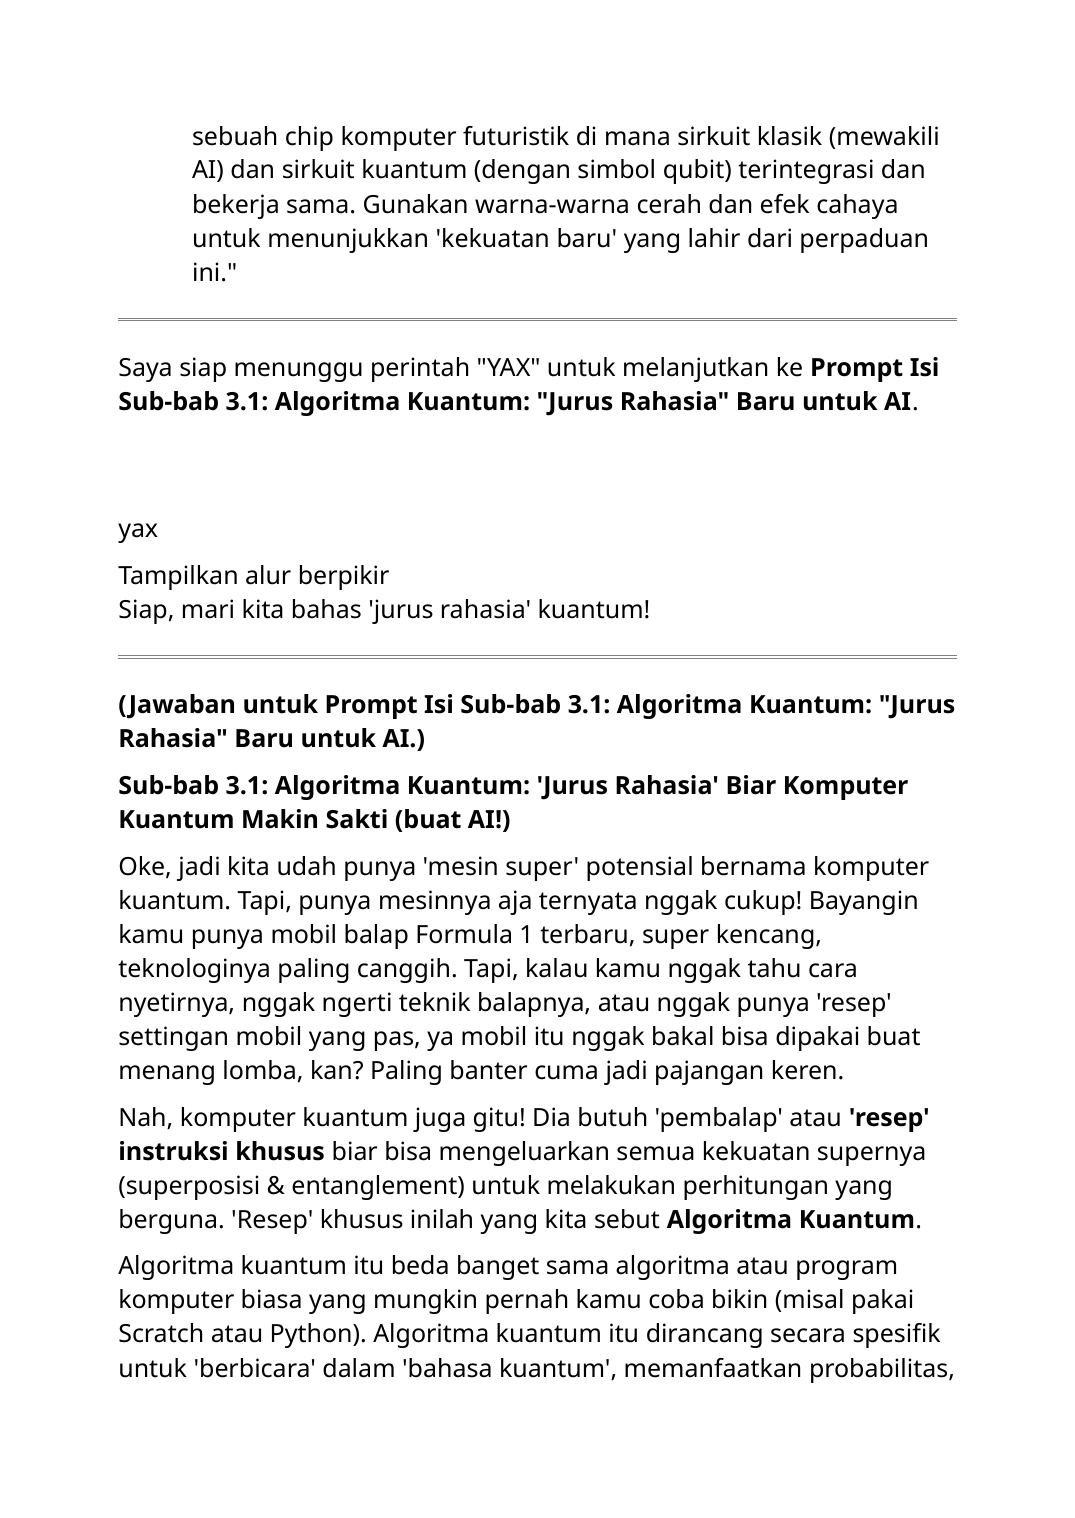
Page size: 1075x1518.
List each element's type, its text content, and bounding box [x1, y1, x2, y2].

list sebuah chip komputer futuristik di mana sirkuit klasik (mewakili AI) dan sirkuit kuantum (dengan simbol qubit) terintegrasi dan bekerja sama. Gunakan warna-warna cerah dan efek cahaya untuk menunjukkan 'kekuatan baru' yang lahir dari perpaduan ini." [162, 118, 957, 288]
text Algoritma kuantum itu beda banget sama algoritma atau program komputer biasa yang mungkin pernah kamu coba bikin (misal pakai Scratch atau Python). Algoritma kuantum itu dirancang secara spesifik untuk 'berbicara' dalam 'bahasa kuantum', memanfaatkan probabilitas, [118, 1248, 957, 1384]
text Saya siap menunggu perintah "YAX" untuk melanjutkan ke Prompt Isi Sub-bab 3.1: Algoritma Kuantum: "Jurus Rahasia" Baru untuk AI. [118, 350, 957, 418]
text Tampilkan alur berpikir [118, 558, 957, 592]
text yax [118, 511, 957, 545]
text Nah, komputer kuantum juga gitu! Dia butuh 'pembalap' atau 'resep' instruksi khusus biar bisa mengeluarkan semua kekuatan supernya (superposisi & entanglement) untuk melakukan perhitungan yang berguna. 'Resep' khusus inilah yang kita sebut Algoritma Kuantum. [118, 1099, 957, 1236]
text Oke, jadi kita udah punya 'mesin super' potensial bernama komputer kuantum. Tapi, punya mesinnya aja ternyata nggak cukup! Bayangin kamu punya mobil balap Formula 1 terbaru, super kencang, teknologinya paling canggih. Tapi, kalau kamu nggak tahu cara nyetirnya, nggak ngerti teknik balapnya, atau nggak punya 'resep' settingan mobil yang pas, ya mobil itu nggak bakal bisa dipakai buat menang lomba, kan? Paling banter cuma jadi pajangan keren. [118, 848, 957, 1087]
text Siap, mari kita bahas 'jurus rahasia' kuantum! [118, 592, 957, 626]
text Sub-bab 3.1: Algoritma Kuantum: 'Jurus Rahasia' Biar Komputer Kuantum Makin Sakti (buat AI!) [118, 768, 957, 836]
text (Jawaban untuk Prompt Isi Sub-bab 3.1: Algoritma Kuantum: "Jurus Rahasia" Baru untuk AI.) [118, 687, 957, 755]
